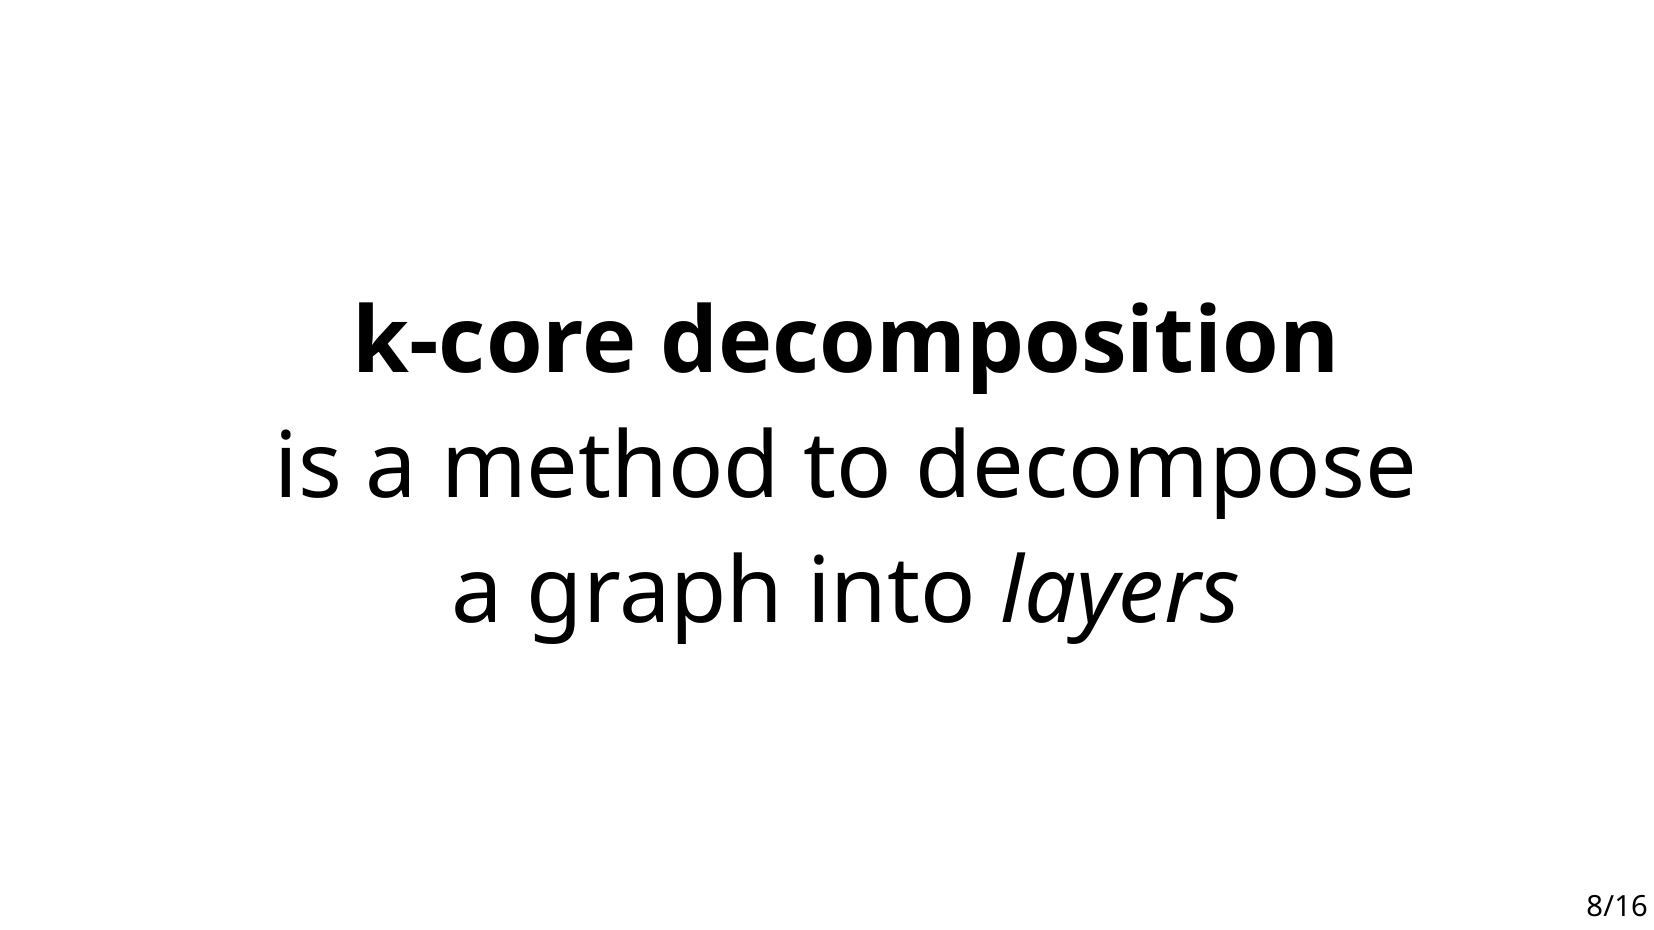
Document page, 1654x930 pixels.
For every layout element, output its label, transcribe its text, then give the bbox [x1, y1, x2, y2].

title k-core decomposition is a method to decompose a graph into layers [102, 268, 1591, 656]
